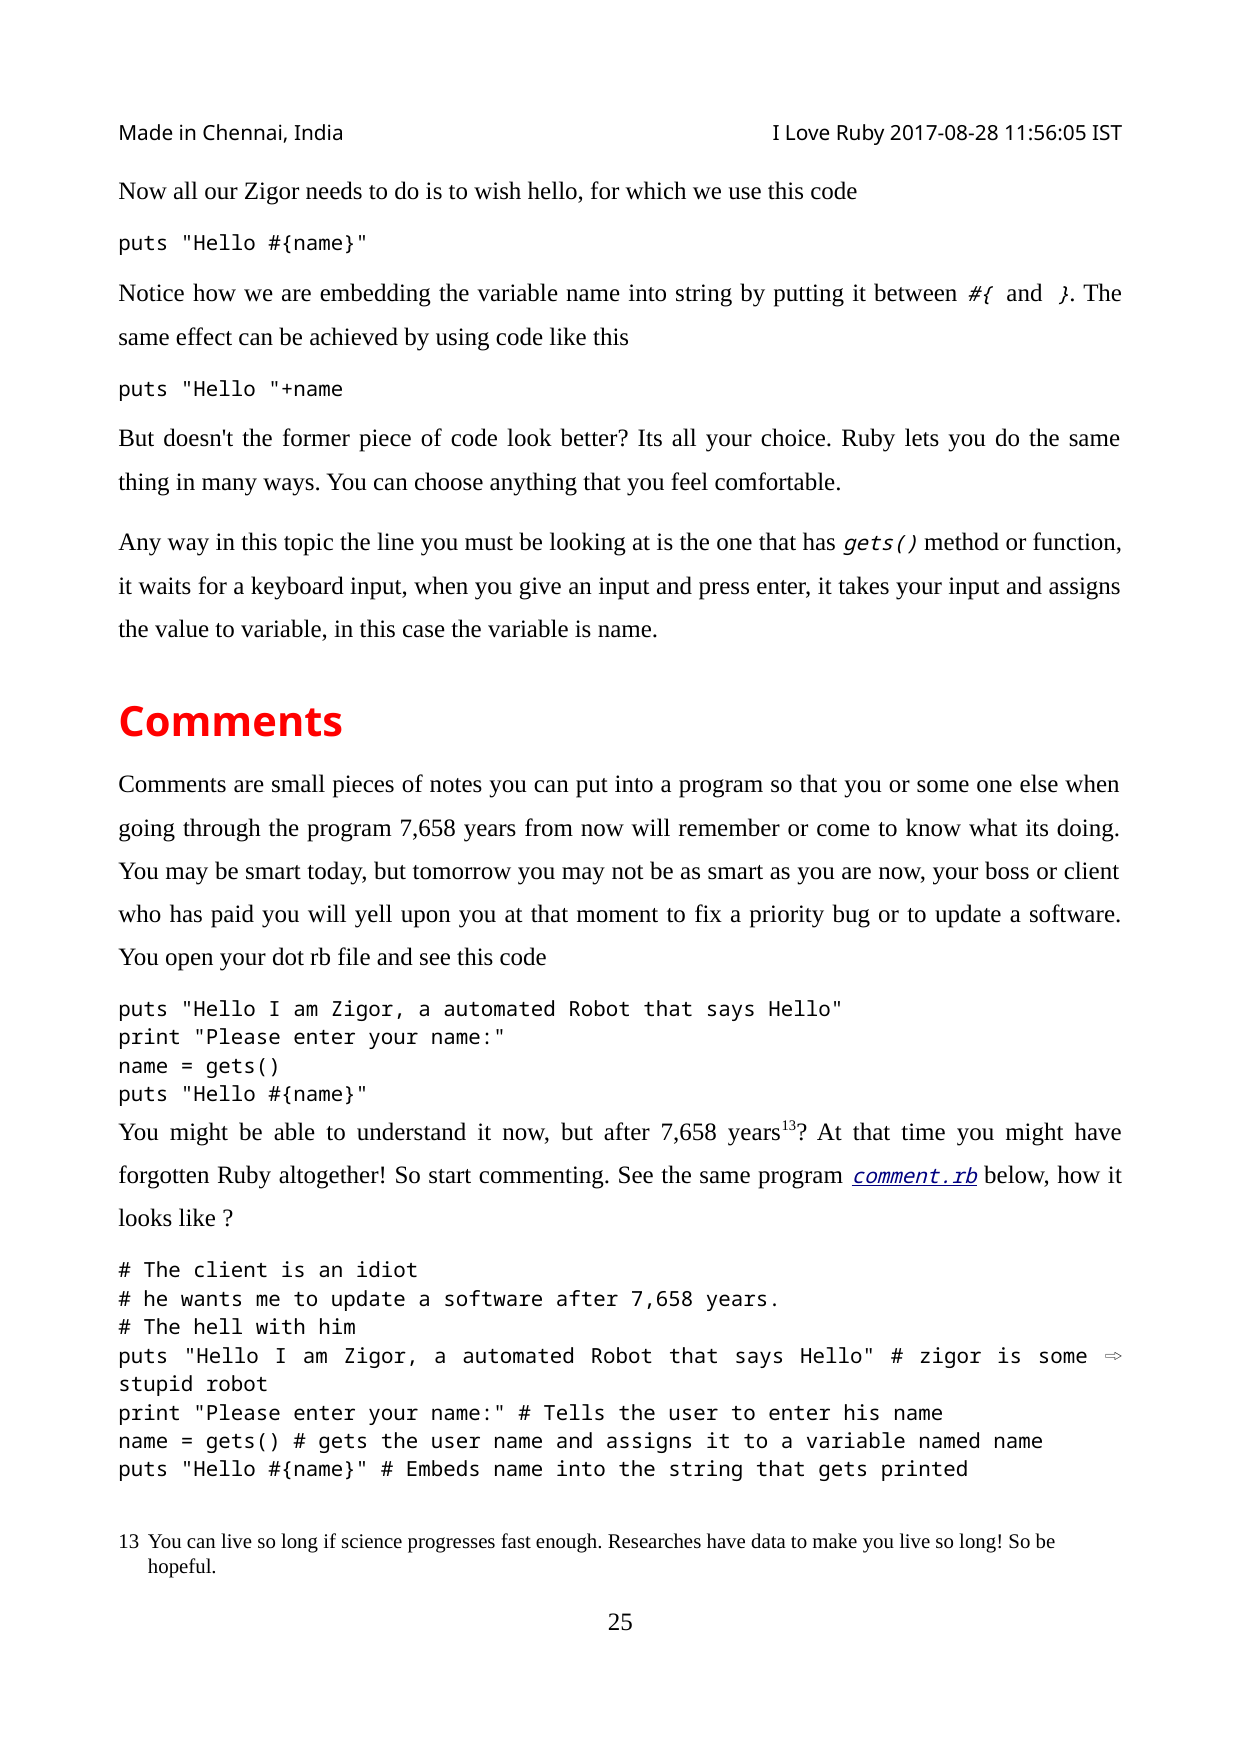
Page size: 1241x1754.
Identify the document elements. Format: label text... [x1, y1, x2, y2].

text But doesn't the former piece of code look better? Its all your choice. Ruby lets you do the same thing in many ways. You can choose anything that you feel comfortable. [118, 423, 1122, 495]
text Notice how we are embedding the variable name into string by putting it between #{ and }. The same effect can be achieved by using code like this [118, 278, 1122, 350]
text puts "Hello "+name [118, 374, 1122, 402]
text # The hell with him [118, 1312, 1122, 1341]
text You might be able to understand it now, but after 7,658 years? At that time you might have forgotten Ruby altogether! So start commenting. See the same program comment.rb below, how it looks like ? [118, 1117, 1122, 1232]
text name = gets() # gets the user name and assigns it to a variable named name [118, 1426, 1122, 1454]
text print "Please enter your name:" [118, 1022, 1122, 1051]
text # he wants me to update a software after 7,658 years. [118, 1284, 1122, 1312]
text print "Please enter your name:" # Tells the user to enter his name [118, 1398, 1122, 1426]
text puts "Hello I am Zigor, a automated Robot that says Hello" [118, 994, 1122, 1022]
text puts "Hello #{name}" [118, 228, 1122, 256]
text puts "Hello #{name}" [118, 1079, 1122, 1108]
subtitle Comments [118, 691, 1122, 748]
text Comments are small pieces of notes you can put into a program so that you or some one else when going through the program 7,658 years from now will remember or come to know what its doing. You may be smart today, but tomorrow you may not be as smart as you are now, your boss or client who has paid you will yell upon you at that moment to fix a priority bug or to update a software. You open your dot rb file and see this code [118, 769, 1122, 971]
text puts "Hello I am Zigor, a automated Robot that says Hello" # zigor is some  stupid robot [118, 1341, 1122, 1398]
text # The client is an idiot [118, 1256, 1122, 1284]
text name = gets() [118, 1051, 1122, 1079]
text Now all our Zigor needs to do is to wish hello, for which we use this code [118, 176, 1122, 205]
text puts "Hello #{name}" # Embeds name into the string that gets printed [118, 1454, 1122, 1483]
text You can live so long if science progresses fast enough. Researches have data to make you live so long! So be hopeful. [118, 1529, 1122, 1578]
text Any way in this topic the line you must be looking at is the one that has gets() method or function, it waits for a keyboard input, when you give an input and press enter, it takes your input and assigns the value to variable, in this case the variable is name. [118, 527, 1122, 643]
